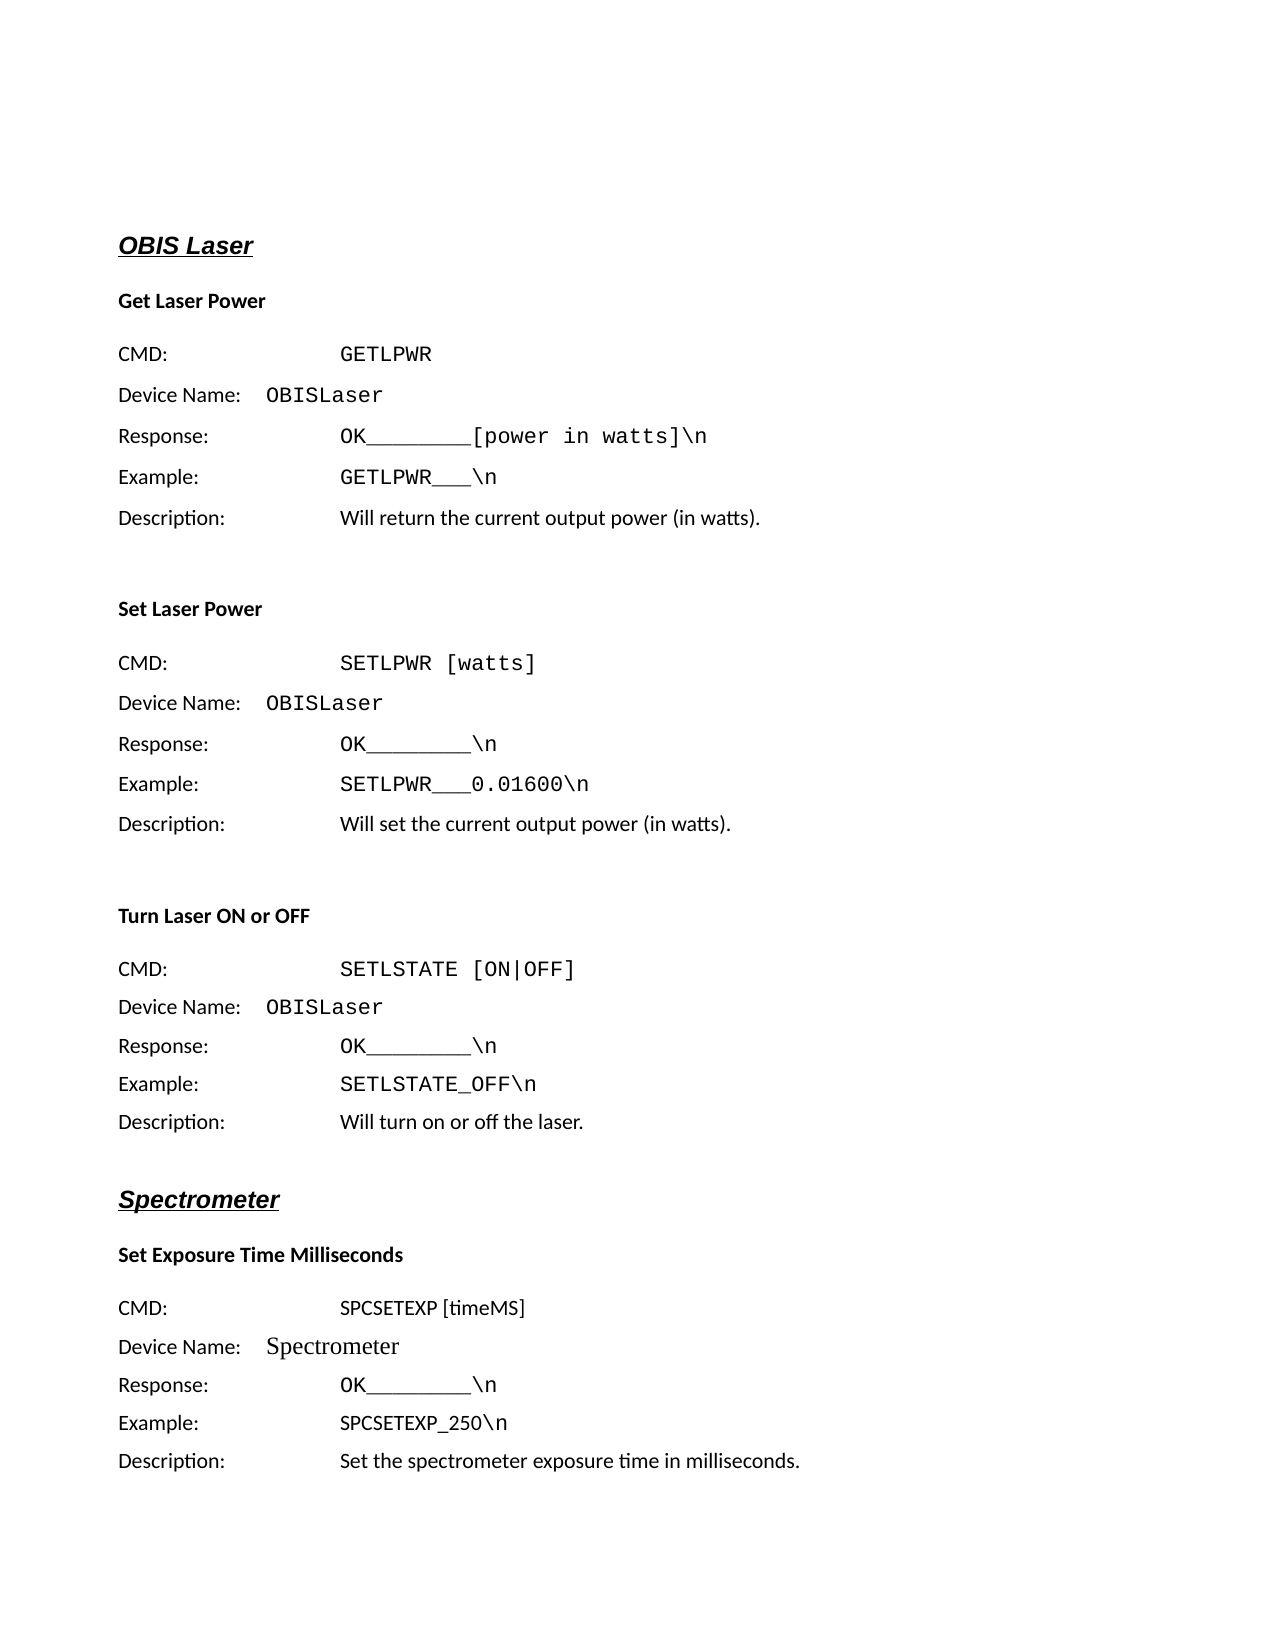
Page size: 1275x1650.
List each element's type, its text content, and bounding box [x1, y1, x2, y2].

text Device Name: OBISLaser [118, 379, 1157, 408]
text Description: Will set the current output power (in watts). [118, 808, 1157, 837]
text Response: OK________[power in watts]\n [118, 420, 1157, 450]
text CMD: GETLPWR [118, 340, 1157, 368]
text CMD: SETLPWR [watts] [118, 649, 1157, 677]
text Device Name: OBISLaser [118, 993, 1157, 1021]
text Example: GETLPWR___\n [118, 461, 1157, 491]
text Device Name: Spectrometer [118, 1331, 1157, 1360]
text Example: SETLPWR___0.01600\n [118, 770, 1157, 797]
text Response: OK________\n [118, 1371, 1157, 1399]
text Description: Will turn on or off the laser. [118, 1108, 1157, 1135]
text Set Laser Power [118, 595, 1157, 622]
text Example: SETLSTATE_OFF\n [118, 1070, 1157, 1098]
text Description: Set the spectrometer exposure time in milliseconds. [118, 1448, 1157, 1474]
text Example: SPCSETEXP_250\n [118, 1409, 1157, 1437]
text OBIS Laser [118, 231, 1157, 259]
text Turn Laser ON or OFF [118, 902, 1157, 928]
text Spectrometer [118, 1185, 1157, 1214]
text Description: Will return the current output power (in watts). [118, 502, 1157, 531]
text Device Name: OBISLaser [118, 687, 1157, 717]
text Response: OK________\n [118, 1032, 1157, 1060]
text CMD: SETLSTATE [ON|OFF] [118, 955, 1157, 983]
text Response: OK________\n [118, 728, 1157, 758]
text Get Laser Power [118, 287, 1157, 313]
text CMD: SPCSETEXP [timeMS] [118, 1294, 1157, 1321]
text Set Exposure Time Milliseconds [118, 1241, 1157, 1268]
